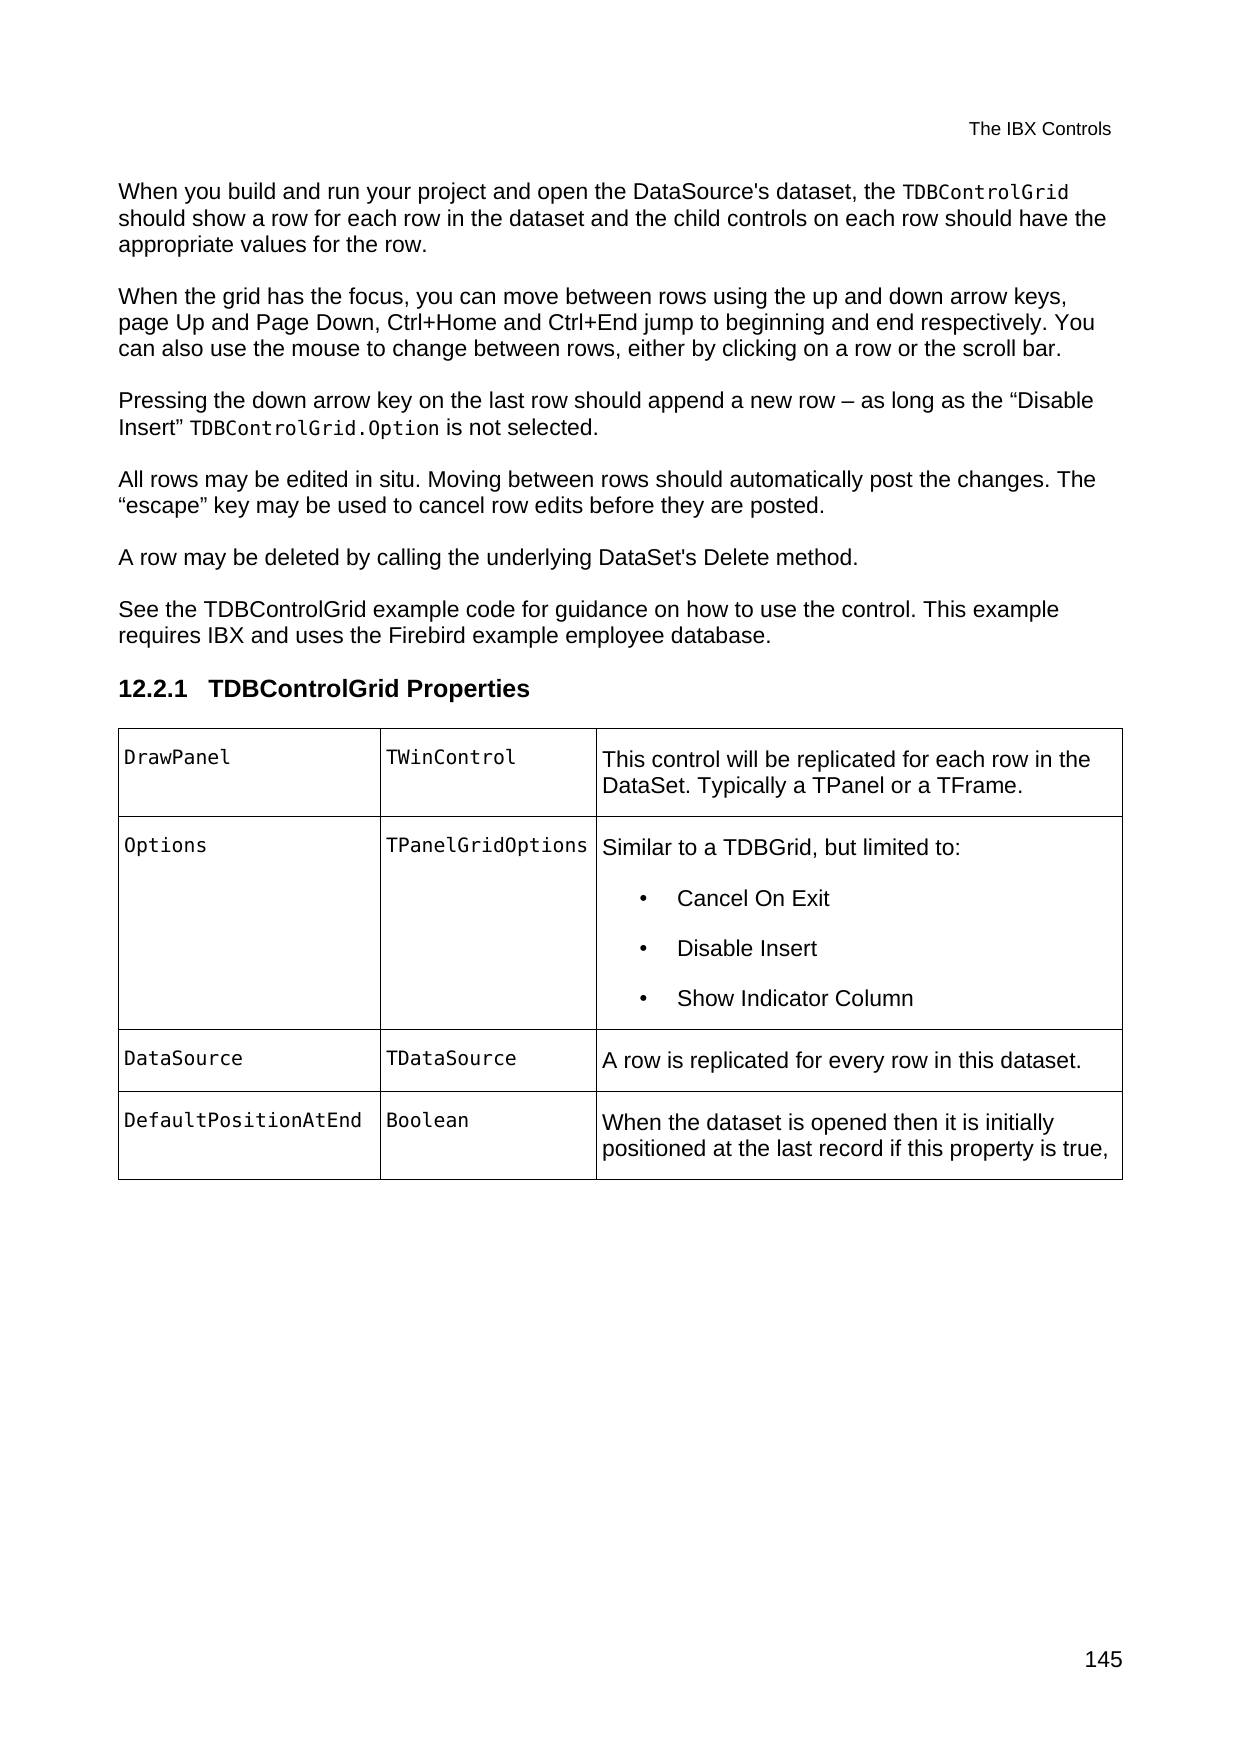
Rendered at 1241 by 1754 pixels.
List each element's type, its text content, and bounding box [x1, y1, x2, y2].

table_cell TDataSource [381, 1030, 596, 1091]
text When the grid has the focus, you can move between rows using the up and down arrow keys, page Up and Page Down, Ctrl+Home and Ctrl+End jump to beginning and end respectively. You can also use the mouse to change between rows, either by clicking on a row or the scroll bar. [118, 283, 1122, 362]
text Pressing the down arrow key on the last row should append a new row – as long as the “Disable Insert” TDBControlGrid.Option is not selected. [118, 387, 1122, 440]
table_cell Options [119, 817, 380, 1029]
table_header DrawPanel [119, 729, 380, 816]
text All rows may be edited in situ. Moving between rows should automatically post the changes. The “escape” key may be used to cancel row edits before they are posted. [118, 466, 1122, 518]
text A row may be deleted by calling the underlying DataSet's Delete method. [118, 544, 1122, 570]
table_cell DataSource [119, 1030, 380, 1091]
table_header This control will be replicated for each row in the DataSet. Typically a TPanel or a TFrame. [597, 729, 1122, 816]
table_cell Similar to a TDBGrid, but limited to: Cancel On Exit Disable Insert Show Indicator Column [597, 817, 1122, 1029]
table_cell When the dataset is opened then it is initially positioned at the last record if this property is true, [597, 1092, 1122, 1179]
text See the TDBControlGrid example code for guidance on how to use the control. This example requires IBX and uses the Firebird example employee database. [118, 596, 1122, 648]
table_cell Boolean [381, 1092, 596, 1179]
table_header TWinControl [381, 729, 596, 816]
table_cell A row is replicated for every row in this dataset. [597, 1030, 1122, 1091]
text When you build and run your project and open the DataSource's dataset, the TDBControlGrid should show a row for each row in the dataset and the child controls on each row should have the appropriate values for the row. [118, 178, 1122, 257]
subtitle TDBControlGrid Properties [118, 674, 1122, 703]
table_cell DefaultPositionAtEnd [119, 1092, 380, 1179]
table_cell TPanelGridOptions [381, 817, 596, 1029]
